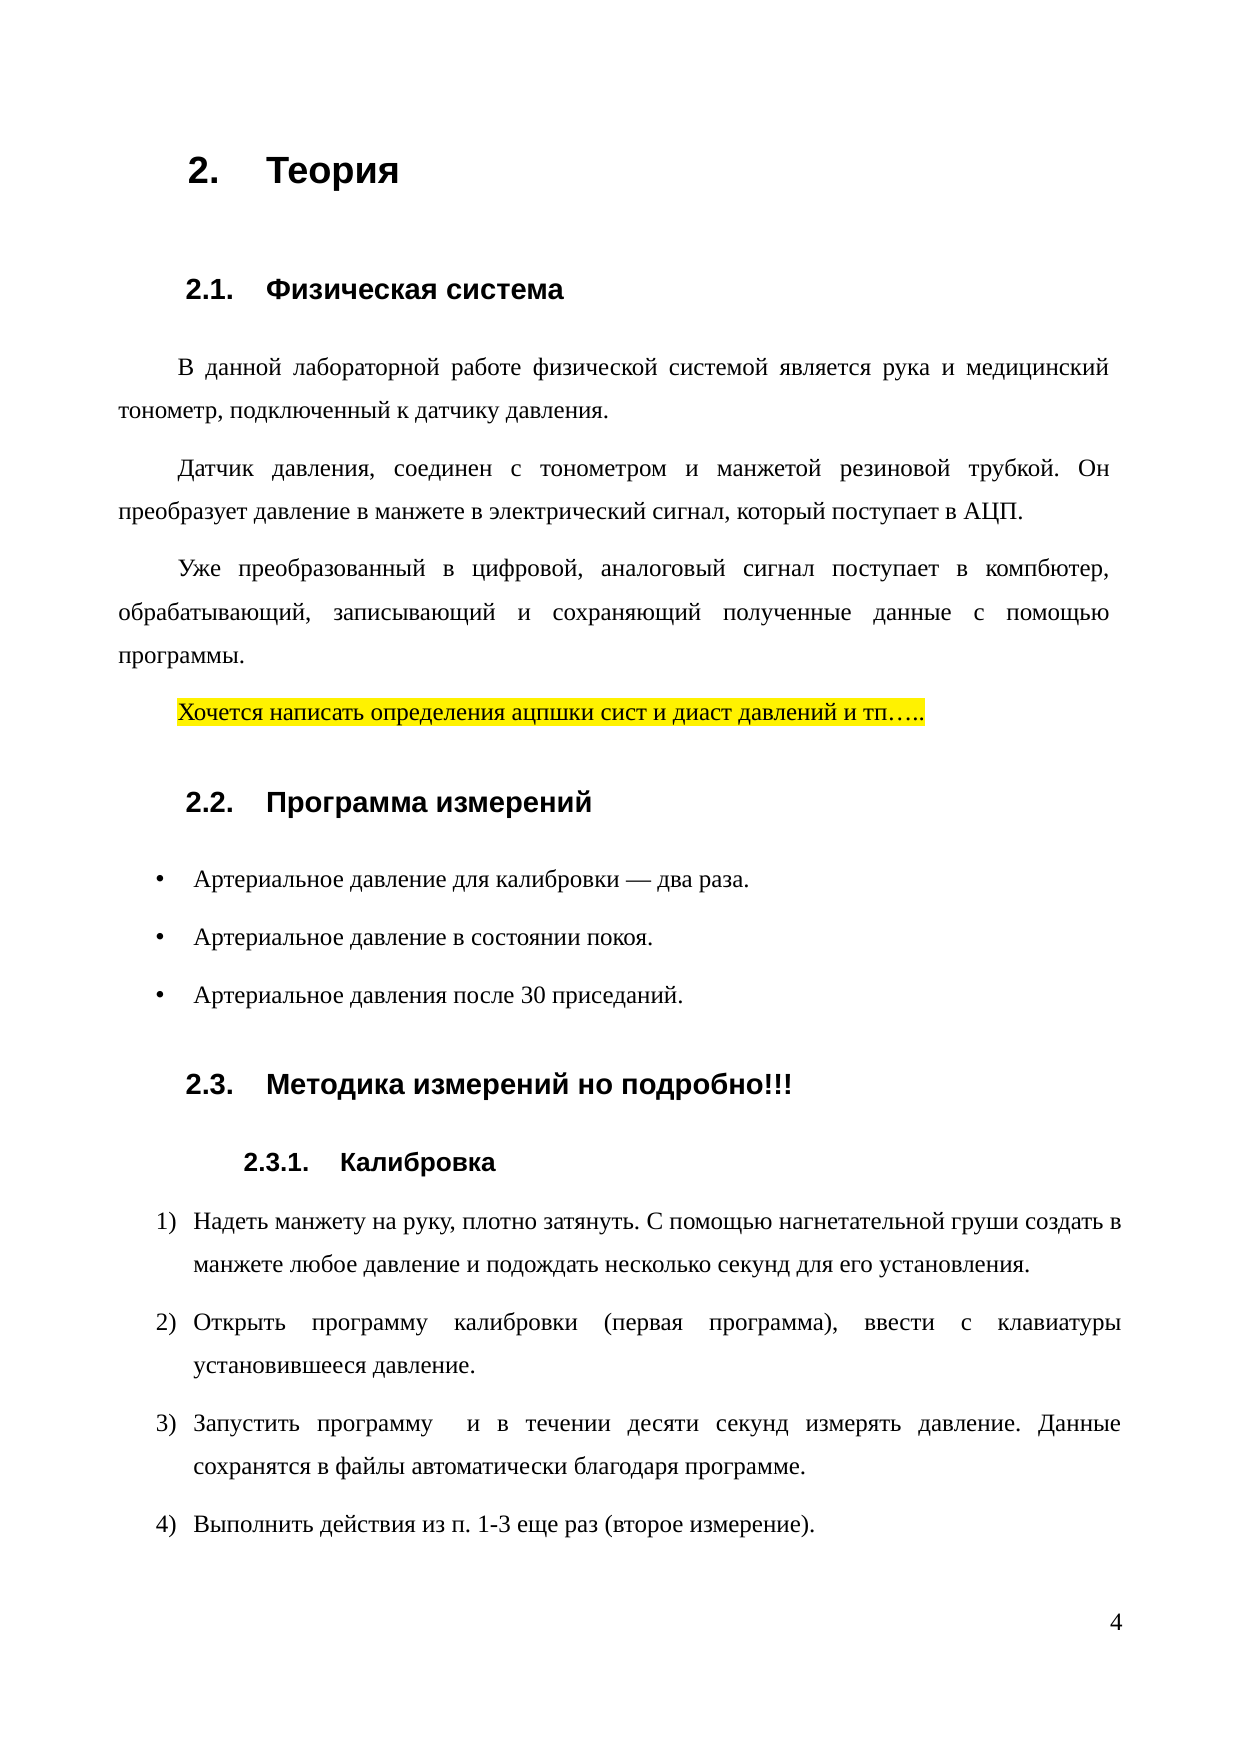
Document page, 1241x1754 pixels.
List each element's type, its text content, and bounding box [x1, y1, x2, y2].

list Артериальное давление для калибровки — два раза. [156, 864, 1122, 893]
list Артериальное давление в состоянии покоя. [156, 922, 1122, 951]
subtitle Методика измерений но подробно!!! [118, 1067, 1122, 1101]
text В данной лабораторной работе физической системой является рука и медицинский тонометр, подключенный к датчику давления. [118, 352, 1110, 424]
subtitle Теория [118, 148, 1122, 191]
text Хочется написать определения ацпшки сист и диаст давлений и тп….. [118, 697, 1110, 726]
text Уже преобразованный в цифровой, аналоговый сигнал поступает в компбютер, обрабатывающий, записывающий и сохраняющий полученные данные с помощью программы. [118, 553, 1110, 668]
list Надеть манжету на руку, плотно затянуть. С помощью нагнетательной груши создать в манжете любое давление и подождать несколько секунд для его установления. [156, 1206, 1122, 1278]
list Открыть программу калибровки (первая программа), ввести с клавиатуры установившееся давление. [156, 1307, 1122, 1379]
list Артериальное давления после 30 приседаний. [156, 980, 1122, 1008]
text Датчик давления, соединен с тонометром и манжетой резиновой трубкой. Он преобразует давление в манжете в электрический сигнал, который поступает в АЦП. [118, 453, 1110, 524]
subtitle Программа измерений [118, 784, 1122, 818]
list Выполнить действия из п. 1-3 еще раз (второе измерение). [156, 1509, 1122, 1538]
subtitle Физическая система [118, 272, 1122, 306]
subtitle Калибровка [118, 1147, 1122, 1177]
list Запустить программу и в течении десяти секунд измерять давление. Данные сохранятся в файлы автоматически благодаря программе. [156, 1408, 1122, 1480]
